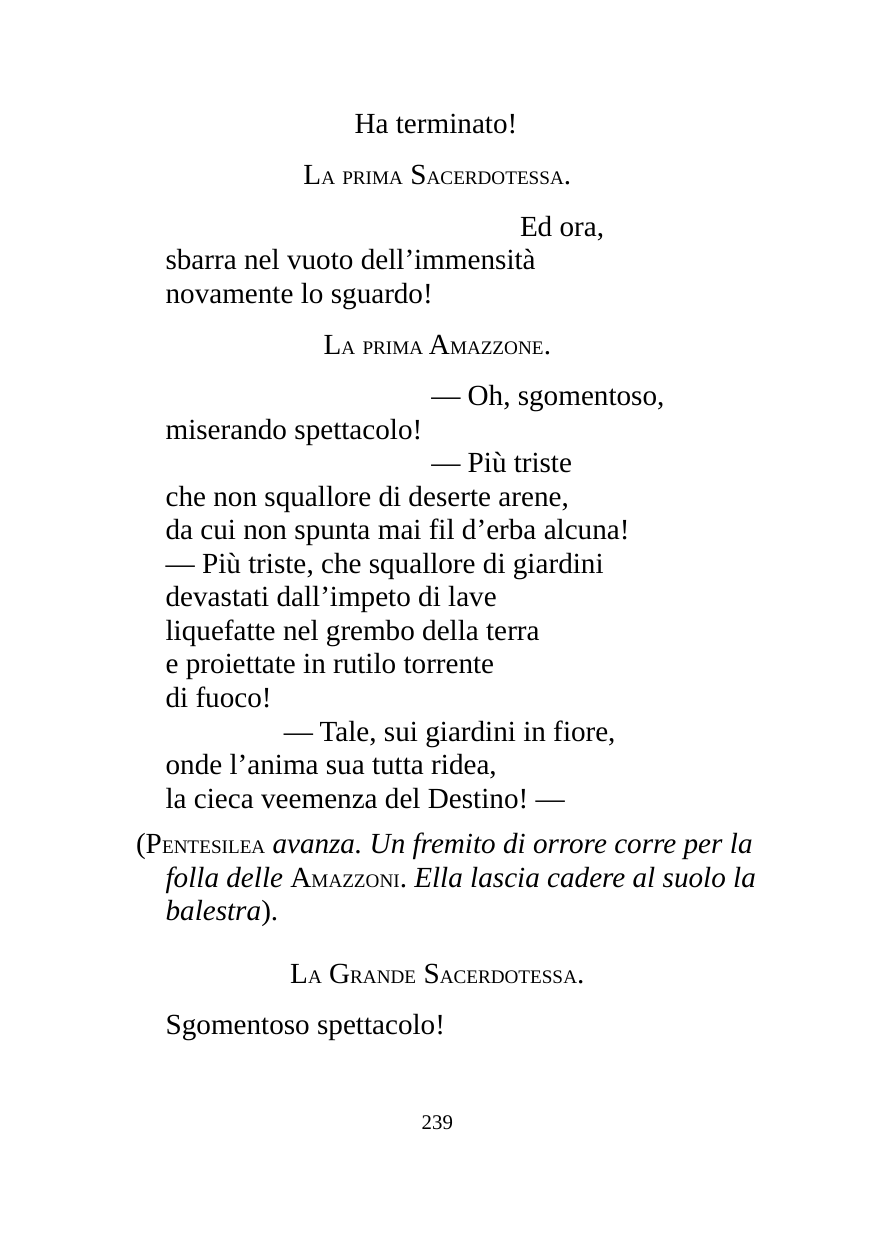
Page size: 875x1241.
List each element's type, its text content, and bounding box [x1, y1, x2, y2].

text La prima Amazzone. [106, 327, 768, 361]
text — Tale, sui giardini in fiore, onde l’anima sua tutta ridea, la cieca veemenza del Destino! — [165, 714, 768, 814]
text Ed ora, sbarra nel vuoto dell’immensità novamente lo sguardo! [165, 209, 768, 309]
text (Pentesilea avanza. Un fremito di orrore corre per la folla delle Amazzoni. Ella lascia cadere al suolo la balestra). [136, 826, 768, 927]
text Sgomentoso spettacolo! [165, 1007, 768, 1041]
text La Grande Sacerdotessa. [106, 956, 768, 990]
text Ha terminato! [165, 106, 768, 140]
text — Oh, sgomentoso, miserando spettacolo! [165, 378, 768, 445]
text — Più triste che non squallore di deserte arene, da cui non spunta mai fil d’erba alcuna! — Più triste, che squallore di giardini devastati dall’impeto di lave liquefatte nel grembo della terra e proiettate in rutilo torrente di fuoco! [165, 445, 768, 714]
text La prima Sacerdotessa. [106, 157, 768, 191]
